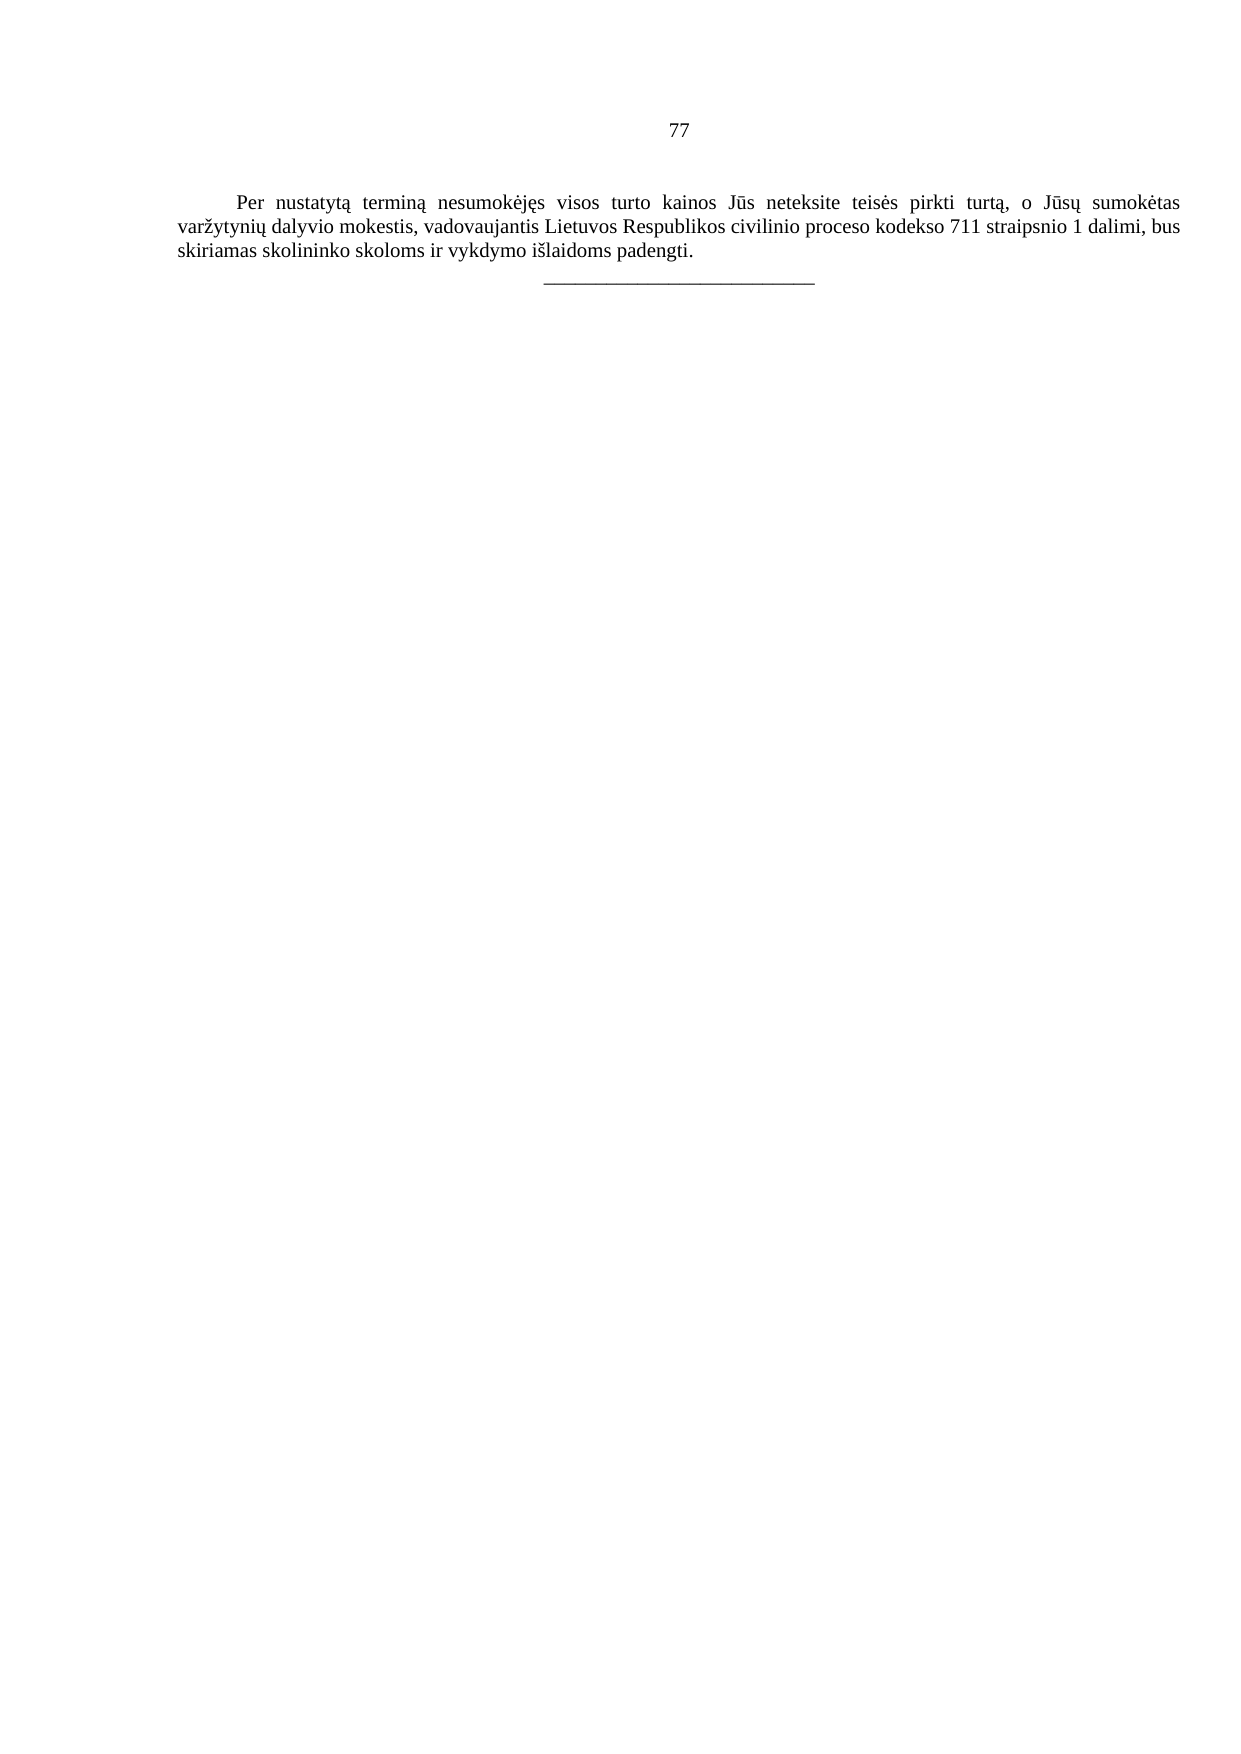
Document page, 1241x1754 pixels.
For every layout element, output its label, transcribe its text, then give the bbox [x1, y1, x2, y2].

text Per nustatytą terminą nesumokėjęs visos turto kainos Jūs neteksite teisės pirkti turtą, o Jūsų sumokėtas varžytynių dalyvio mokestis, vadovaujantis Lietuvos Respublikos civilinio proceso kodekso 711 straipsnio 1 dalimi, bus skiriamas skolininko skoloms ir vykdymo išlaidoms padengti. [177, 190, 1181, 262]
text __________________________ [177, 262, 1181, 287]
